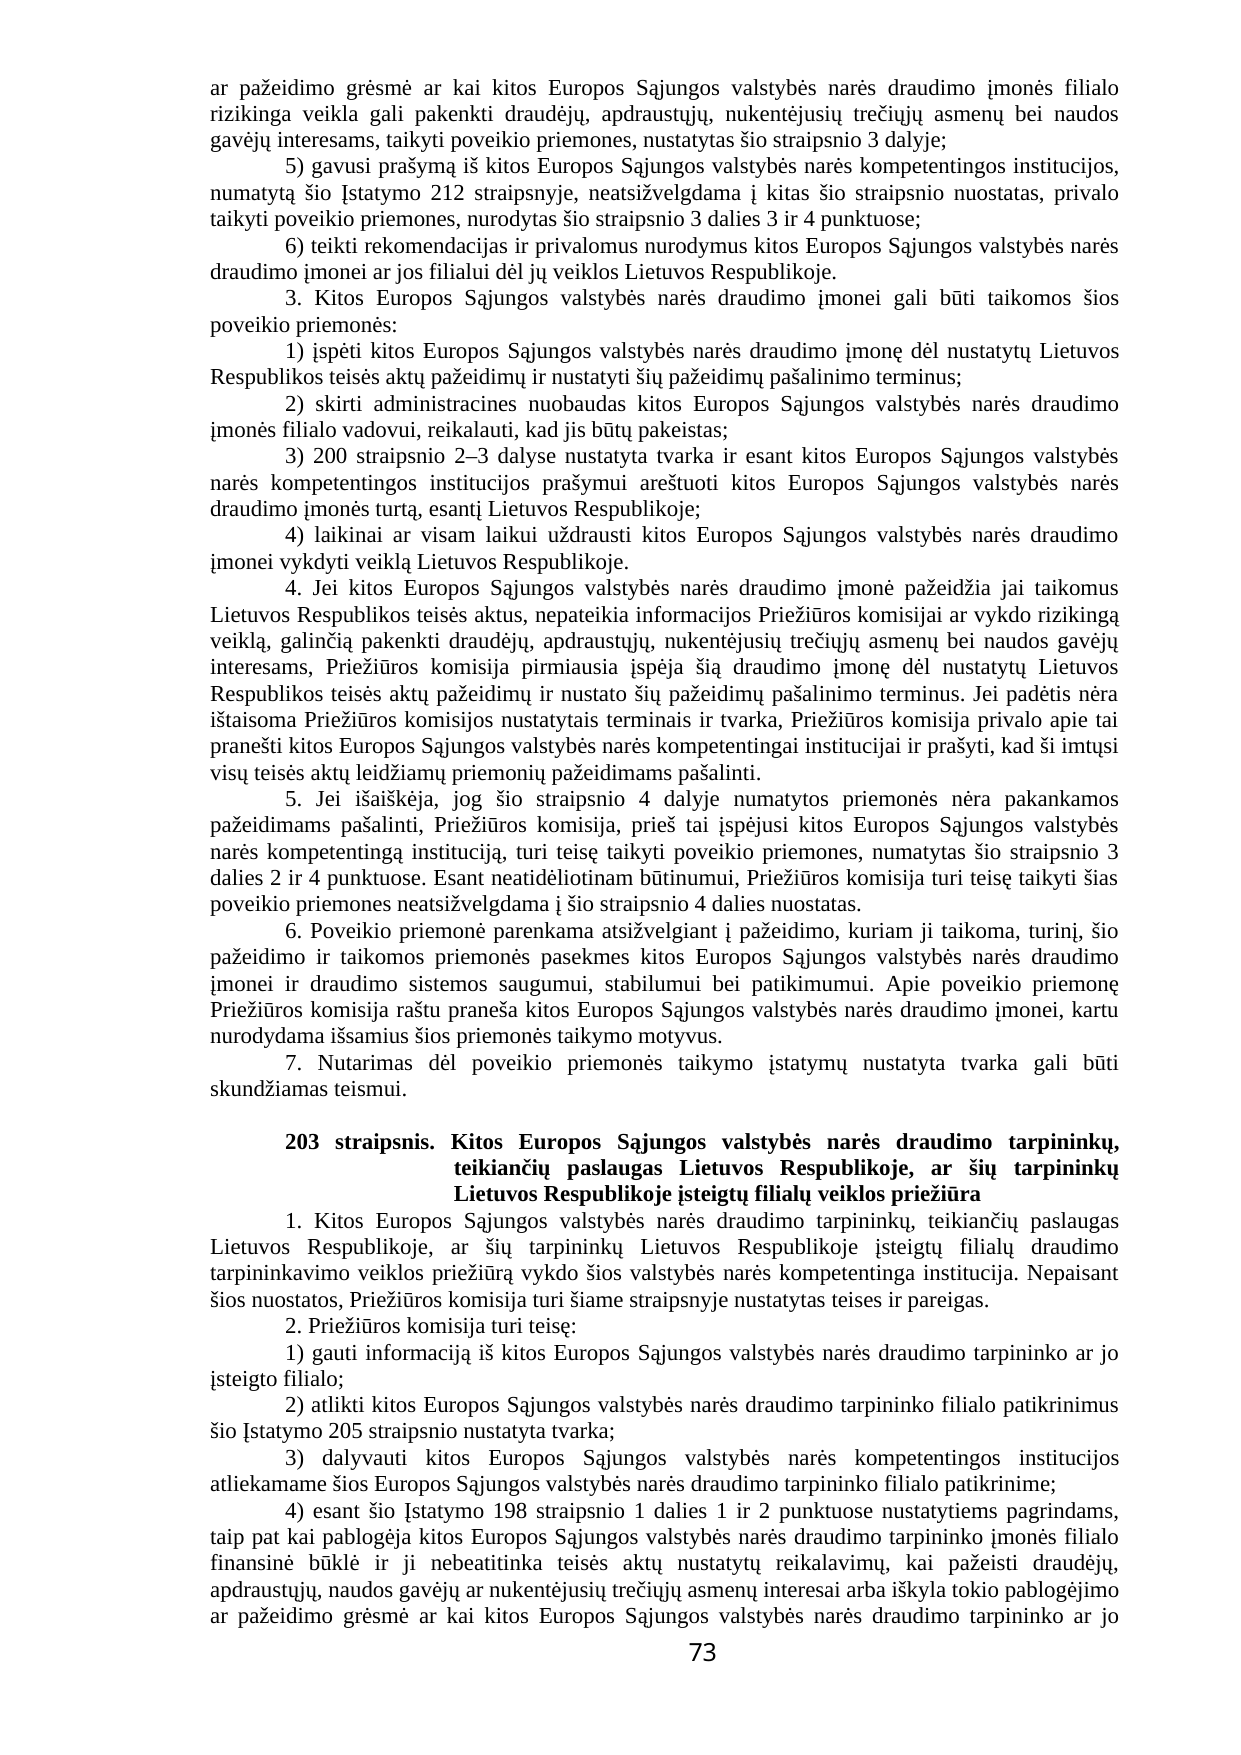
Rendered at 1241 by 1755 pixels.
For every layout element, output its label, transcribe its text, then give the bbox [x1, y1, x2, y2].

text 2) skirti administracines nuobaudas kitos Europos Sąjungos valstybės narės draudimo įmonės filialo vadovui, reikalauti, kad jis būtų pakeistas; [210, 390, 1120, 442]
text 203 straipsnis. Kitos Europos Sąjungos valstybės narės draudimo tarpininkų, teikiančių paslaugas Lietuvos Respublikoje, ar šių tarpininkų Lietuvos Respublikoje įsteigtų filialų veiklos priežiūra [285, 1128, 1120, 1207]
text 3) dalyvauti kitos Europos Sąjungos valstybės narės kompetentingos institucijos atliekamame šios Europos Sąjungos valstybės narės draudimo tarpininko filialo patikrinime; [210, 1444, 1120, 1497]
text 5) gavusi prašymą iš kitos Europos Sąjungos valstybės narės kompetentingos institucijos, numatytą šio Įstatymo 212 straipsnyje, neatsižvelgdama į kitas šio straipsnio nuostatas, privalo taikyti poveikio priemones, nurodytas šio straipsnio 3 dalies 3 ir 4 punktuose; [210, 153, 1120, 232]
text 3. Kitos Europos Sąjungos valstybės narės draudimo įmonei gali būti taikomos šios poveikio priemonės: [210, 284, 1120, 337]
text 1) gauti informaciją iš kitos Europos Sąjungos valstybės narės draudimo tarpininko ar jo įsteigto filialo; [210, 1338, 1120, 1391]
text 4. Jei kitos Europos Sąjungos valstybės narės draudimo įmonė pažeidžia jai taikomus Lietuvos Respublikos teisės aktus, nepateikia informacijos Priežiūros komisijai ar vykdo rizikingą veiklą, galinčią pakenkti draudėjų, apdraustųjų, nukentėjusių trečiųjų asmenų bei naudos gavėjų interesams, Priežiūros komisija pirmiausia įspėja šią draudimo įmonę dėl nustatytų Lietuvos Respublikos teisės aktų pažeidimų ir nustato šių pažeidimų pašalinimo terminus. Jei padėtis nėra ištaisoma Priežiūros komisijos nustatytais terminais ir tvarka, Priežiūros komisija privalo apie tai pranešti kitos Europos Sąjungos valstybės narės kompetentingai institucijai ir prašyti, kad ši imtųsi visų teisės aktų leidžiamų priemonių pažeidimams pašalinti. [210, 574, 1120, 785]
text ar pažeidimo grėsmė ar kai kitos Europos Sąjungos valstybės narės draudimo įmonės filialo rizikinga veikla gali pakenkti draudėjų, apdraustųjų, nukentėjusių trečiųjų asmenų bei naudos gavėjų interesams, taikyti poveikio priemones, nustatytas šio straipsnio 3 dalyje; [210, 73, 1120, 153]
text 1. Kitos Europos Sąjungos valstybės narės draudimo tarpininkų, teikiančių paslaugas Lietuvos Respublikoje, ar šių tarpininkų Lietuvos Respublikoje įsteigtų filialų draudimo tarpininkavimo veiklos priežiūrą vykdo šios valstybės narės kompetentinga institucija. Nepaisant šios nuostatos, Priežiūros komisija turi šiame straipsnyje nustatytas teises ir pareigas. [210, 1207, 1120, 1312]
text 5. Jei išaiškėja, jog šio straipsnio 4 dalyje numatytos priemonės nėra pakankamos pažeidimams pašalinti, Priežiūros komisija, prieš tai įspėjusi kitos Europos Sąjungos valstybės narės kompetentingą instituciją, turi teisę taikyti poveikio priemones, numatytas šio straipsnio 3 dalies 2 ir 4 punktuose. Esant neatidėliotinam būtinumui, Priežiūros komisija turi teisę taikyti šias poveikio priemones neatsižvelgdama į šio straipsnio 4 dalies nuostatas. [210, 785, 1120, 917]
text 7. Nutarimas dėl poveikio priemonės taikymo įstatymų nustatyta tvarka gali būti skundžiamas teismui. [210, 1049, 1120, 1101]
text 2. Priežiūros komisija turi teisę: [210, 1312, 1120, 1338]
text 6. Poveikio priemonė parenkama atsižvelgiant į pažeidimo, kuriam ji taikoma, turinį, šio pažeidimo ir taikomos priemonės pasekmes kitos Europos Sąjungos valstybės narės draudimo įmonei ir draudimo sistemos saugumui, stabilumui bei patikimumui. Apie poveikio priemonę Priežiūros komisija raštu praneša kitos Europos Sąjungos valstybės narės draudimo įmonei, kartu nurodydama išsamius šios priemonės taikymo motyvus. [210, 917, 1120, 1049]
text 6) teikti rekomendacijas ir privalomus nurodymus kitos Europos Sąjungos valstybės narės draudimo įmonei ar jos filialui dėl jų veiklos Lietuvos Respublikoje. [210, 232, 1120, 284]
text 2) atlikti kitos Europos Sąjungos valstybės narės draudimo tarpininko filialo patikrinimus šio Įstatymo 205 straipsnio nustatyta tvarka; [210, 1391, 1120, 1444]
text 4) laikinai ar visam laikui uždrausti kitos Europos Sąjungos valstybės narės draudimo įmonei vykdyti veiklą Lietuvos Respublikoje. [210, 522, 1120, 574]
text 1) įspėti kitos Europos Sąjungos valstybės narės draudimo įmonę dėl nustatytų Lietuvos Respublikos teisės aktų pažeidimų ir nustatyti šių pažeidimų pašalinimo terminus; [210, 337, 1120, 390]
text 4) esant šio Įstatymo 198 straipsnio 1 dalies 1 ir 2 punktuose nustatytiems pagrindams, taip pat kai pablogėja kitos Europos Sąjungos valstybės narės draudimo tarpininko įmonės filialo finansinė būklė ir ji nebeatitinka teisės aktų nustatytų reikalavimų, kai pažeisti draudėjų, apdraustųjų, naudos gavėjų ar nukentėjusių trečiųjų asmenų interesai arba iškyla tokio pablogėjimo ar pažeidimo grėsmė ar kai kitos Europos Sąjungos valstybės narės draudimo tarpininko ar jo [210, 1497, 1120, 1628]
text 3) 200 straipsnio 2–3 dalyse nustatyta tvarka ir esant kitos Europos Sąjungos valstybės narės kompetentingos institucijos prašymui areštuoti kitos Europos Sąjungos valstybės narės draudimo įmonės turtą, esantį Lietuvos Respublikoje; [210, 442, 1120, 522]
